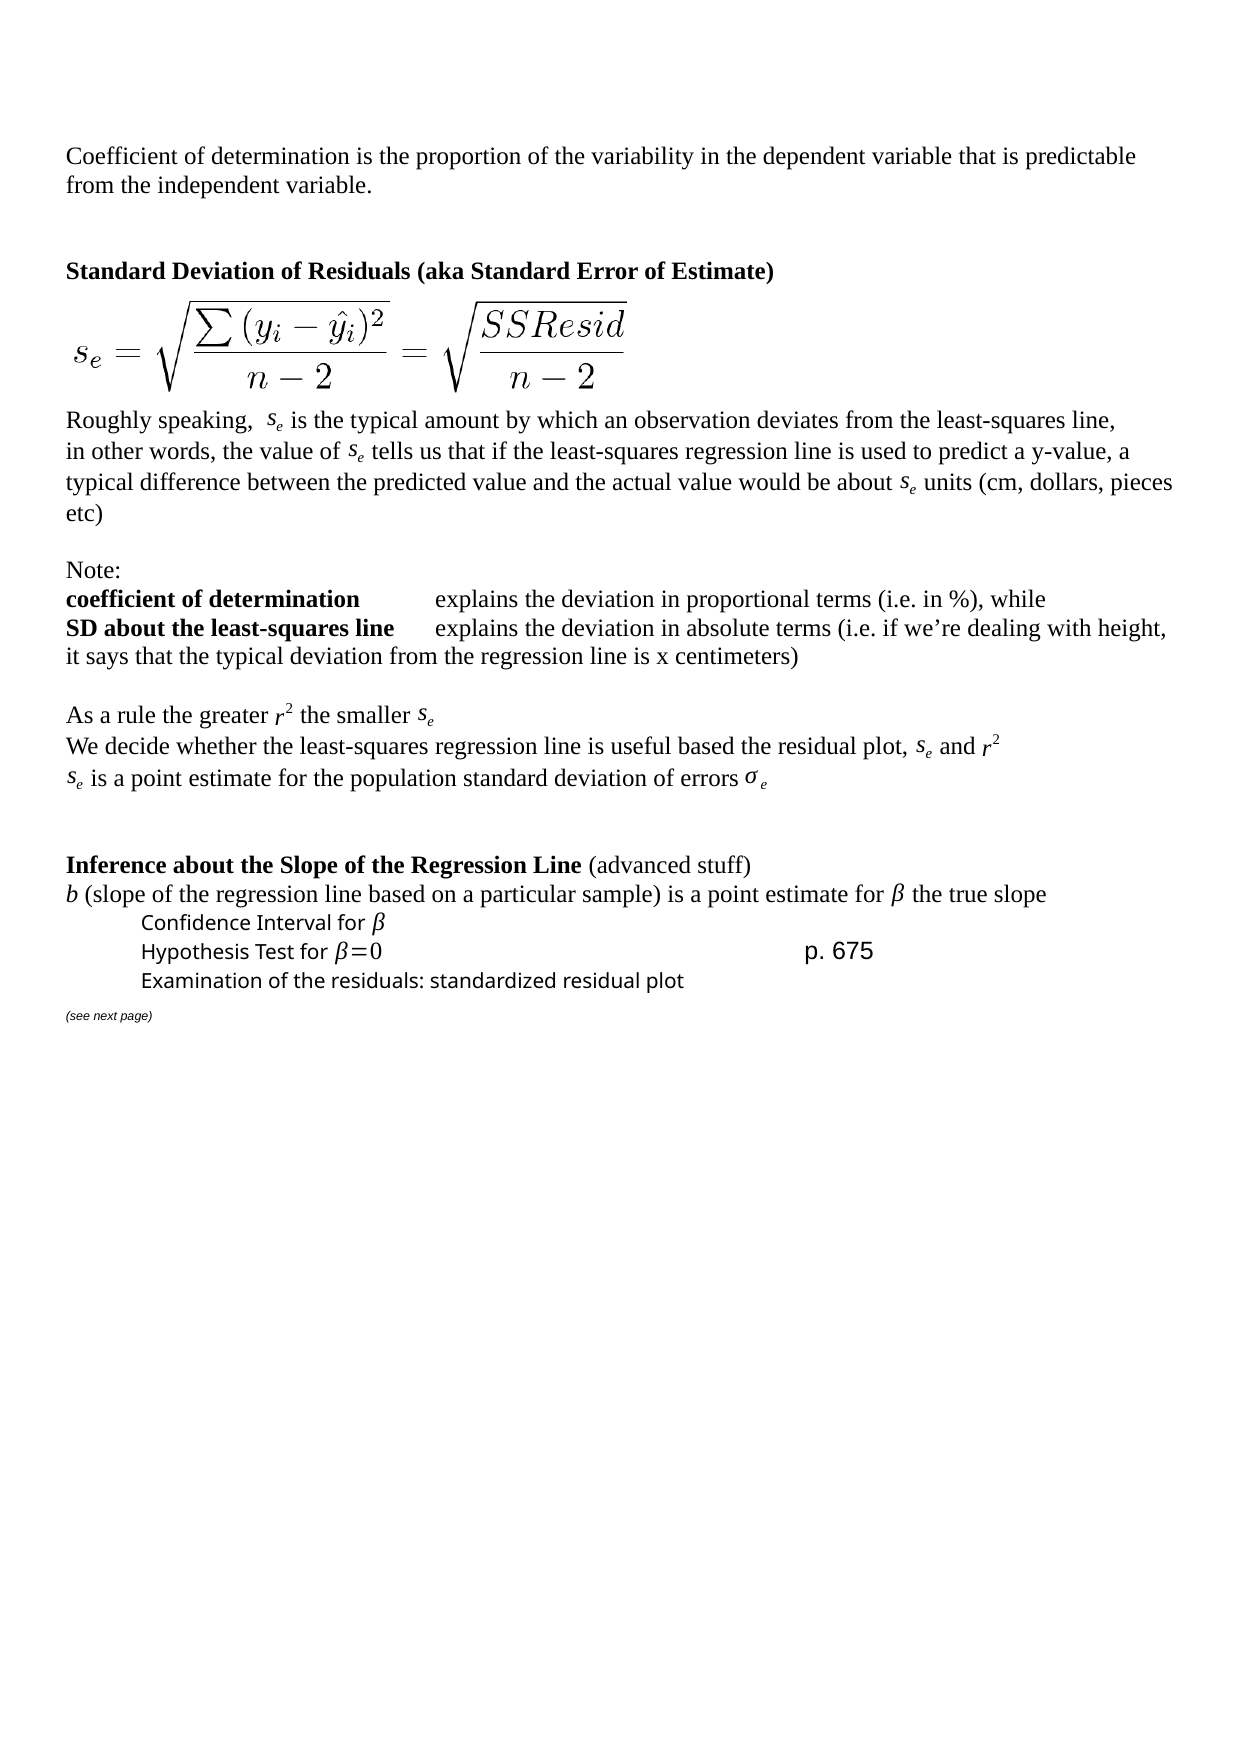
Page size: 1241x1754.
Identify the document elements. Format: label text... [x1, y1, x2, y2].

text Standard Deviation of Residuals (aka Standard Error of Estimate) [66, 256, 1181, 285]
text is a point estimate for the population standard deviation of errors [66, 762, 1181, 793]
picture [65, 287, 642, 404]
text Note: [66, 555, 1181, 584]
text Coefficient of determination is the proportion of the variability in the dependent variable that is predictable from the independent variable. [66, 141, 1181, 198]
text Inference about the Slope of the Regression Line (advanced stuff) [66, 850, 1181, 879]
text coefficient of determination explains the deviation in proportional terms (i.e. in %), while [66, 584, 1181, 613]
text Examination of the residuals: standardized residual plot [66, 966, 1181, 994]
text Roughly speaking, is the typical amount by which an observation deviates from the least-squares line, [66, 403, 1181, 435]
text As a rule the greater the smaller [66, 699, 1181, 730]
text (see next page) [66, 1009, 1181, 1023]
text Confidence Interval for [66, 908, 1181, 936]
text Hypothesis Test for p. 675 [66, 936, 1181, 966]
text b (slope of the regression line based on a particular sample) is a point estimate for the true slope [66, 879, 1181, 908]
text We decide whether the least-squares regression line is useful based the residual plot, and [66, 730, 1181, 762]
text SD about the least-squares line explains the deviation in absolute terms (i.e. if we’re dealing with height, it says that the typical deviation from the regression line is x centimeters) [66, 613, 1181, 670]
text in other words, the value of tells us that if the least-squares regression line is used to predict a y-value, a typical difference between the predicted value and the actual value would be about units (cm, dollars, pieces etc) [66, 435, 1181, 526]
